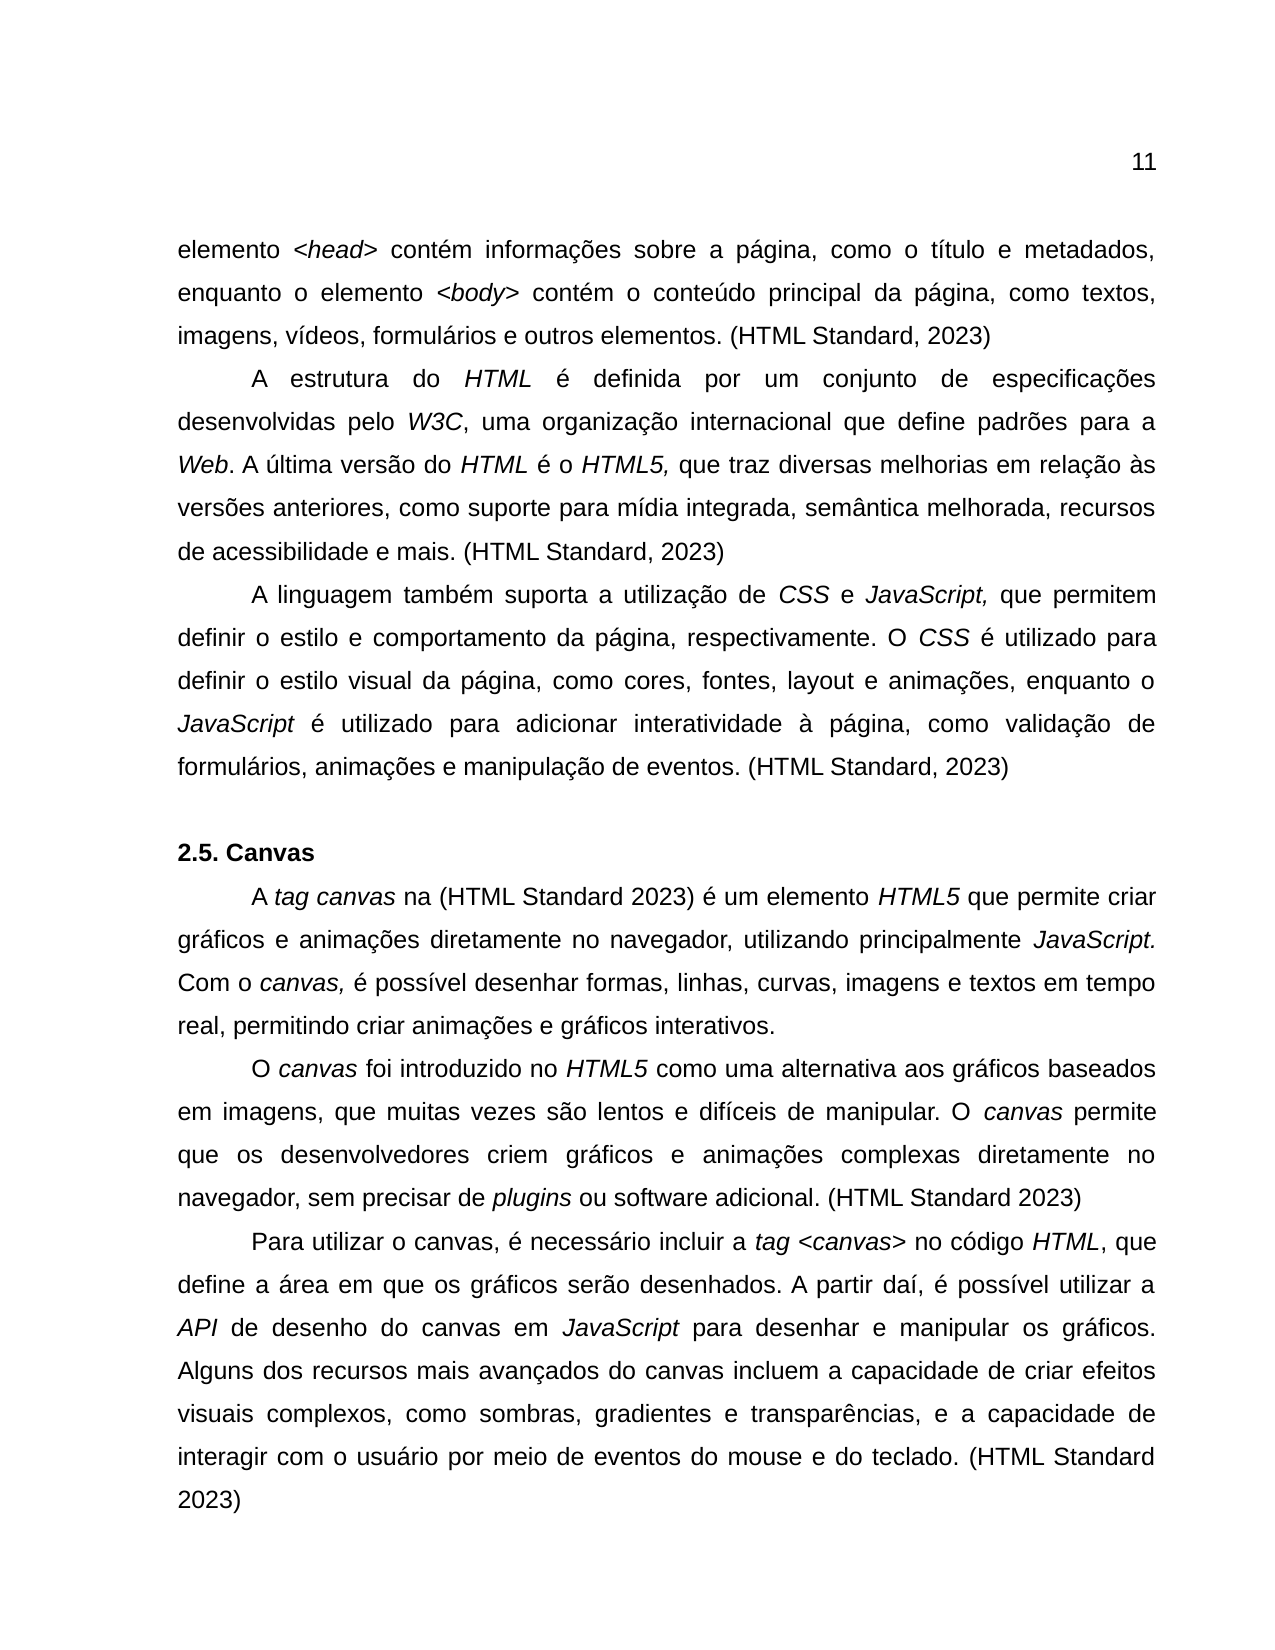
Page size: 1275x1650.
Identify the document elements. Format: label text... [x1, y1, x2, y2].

text O canvas foi introduzido no HTML5 como uma alternativa aos gráficos baseados em imagens, que muitas vezes são lentos e difíceis de manipular. O canvas permite que os desenvolvedores criem gráficos e animações complexas diretamente no navegador, sem precisar de plugins ou software adicional. (HTML Standard 2023) [177, 1054, 1157, 1212]
text Para utilizar o canvas, é necessário incluir a tag <canvas> no código HTML, que define a área em que os gráficos serão desenhados. A partir daí, é possível utilizar a API de desenho do canvas em JavaScript para desenhar e manipular os gráficos. Alguns dos recursos mais avançados do canvas incluem a capacidade de criar efeitos visuais complexos, como sombras, gradientes e transparências, e a capacidade de interagir com o usuário por meio de eventos do mouse e do teclado. (HTML Standard 2023) [177, 1227, 1157, 1514]
text A linguagem também suporta a utilização de CSS e JavaScript, que permitem definir o estilo e comportamento da página, respectivamente. O CSS é utilizado para definir o estilo visual da página, como cores, fontes, layout e animações, enquanto o JavaScript é utilizado para adicionar interatividade à página, como validação de formulários, animações e manipulação de eventos. (HTML Standard, 2023) [177, 580, 1157, 781]
text elemento <head> contém informações sobre a página, como o título e metadados, enquanto o elemento <body> contém o conteúdo principal da página, como textos, imagens, vídeos, formulários e outros elementos. (HTML Standard, 2023) [177, 235, 1157, 350]
text A estrutura do HTML é definida por um conjunto de especificações desenvolvidas pelo W3C, uma organização internacional que define padrões para a Web. A última versão do HTML é o HTML5, que traz diversas melhorias em relação às versões anteriores, como suporte para mídia integrada, semântica melhorada, recursos de acessibilidade e mais. (HTML Standard, 2023) [177, 364, 1157, 565]
subtitle 2.5. Canvas [177, 838, 1157, 867]
text A tag canvas na (HTML Standard 2023) é um elemento HTML5 que permite criar gráficos e animações diretamente no navegador, utilizando principalmente JavaScript. Com o canvas, é possível desenhar formas, linhas, curvas, imagens e textos em tempo real, permitindo criar animações e gráficos interativos. [177, 882, 1157, 1040]
